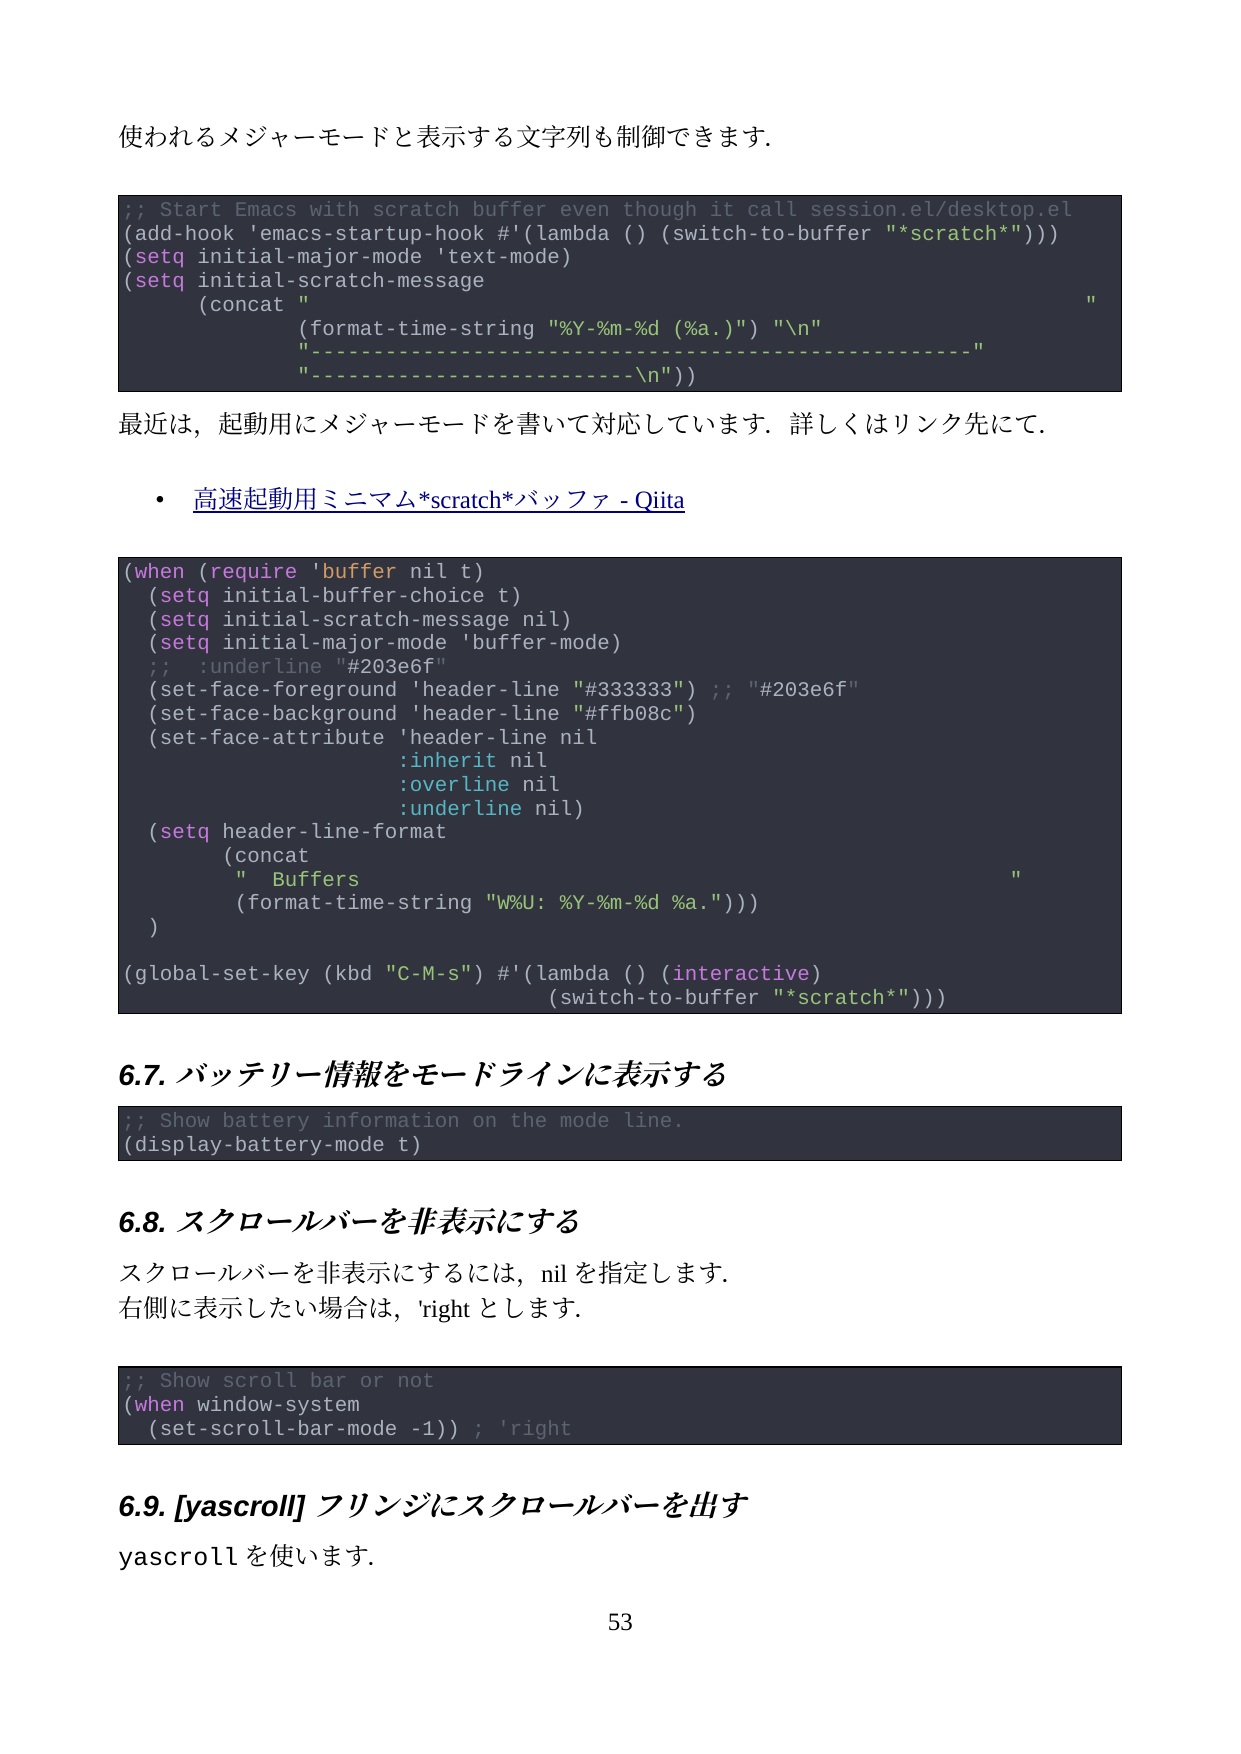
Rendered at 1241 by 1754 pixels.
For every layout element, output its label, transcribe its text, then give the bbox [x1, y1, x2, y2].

text :overline nil [119, 770, 1121, 794]
text 最近は，起動用にメジャーモードを書いて対応しています．詳しくはリンク先にて． [118, 405, 1122, 469]
text ;; Show scroll bar or not [119, 1368, 1121, 1390]
text (concat " " [119, 290, 1121, 313]
text ) [119, 912, 1121, 936]
text " Buffers " [119, 865, 1121, 888]
text (set-face-background 'header-line "#ffb08c") [119, 699, 1121, 723]
text (format-time-string "W%U: %Y-%m-%d %a."))) [119, 888, 1121, 912]
text ;; Start Emacs with scratch buffer even though it call session.el/desktop.el [119, 196, 1121, 219]
subtitle [yascroll] フリンジにスクロールバーを出す [118, 1483, 1122, 1524]
text (set-face-attribute 'header-line nil [119, 723, 1121, 746]
text :inherit nil [119, 746, 1121, 770]
text "--------------------------\n")) [119, 361, 1121, 391]
text ;; :underline "#203e6f" [119, 652, 1121, 676]
text (format-time-string "%Y-%m-%d (%a.)") "\n" [119, 313, 1121, 337]
subtitle バッテリー情報をモードラインに表示する [118, 1052, 1122, 1094]
text (setq initial-buffer-choice t) [119, 581, 1121, 604]
text (setq initial-scratch-message [119, 266, 1121, 290]
text スクロールバーを非表示にするには，nil を指定します． 右側に表示したい場合は，'right とします． [118, 1253, 1122, 1354]
text (concat [119, 841, 1121, 865]
text (when window-system [119, 1390, 1121, 1414]
text (setq initial-major-mode 'buffer-mode) [119, 628, 1121, 652]
text ;; Show battery information on the mode line. [119, 1107, 1121, 1130]
text (set-face-foreground 'header-line "#333333") ;; "#203e6f" [119, 676, 1121, 699]
subtitle スクロールバーを非表示にする [118, 1199, 1122, 1241]
text (display-battery-mode t) [119, 1130, 1121, 1160]
text (set-scroll-bar-mode -1)) ; 'right [119, 1414, 1121, 1444]
list 高速起動用ミニマム*scratch*バッファ - Qiita [156, 482, 1122, 545]
text (when (require 'buffer nil t) [119, 558, 1121, 581]
text (switch-to-buffer "*scratch*"))) [119, 983, 1121, 1013]
text (add-hook 'emacs-startup-hook #'(lambda () (switch-to-buffer "*scratch*"))) [119, 219, 1121, 243]
text (setq initial-major-mode 'text-mode) [119, 243, 1121, 266]
text 使われるメジャーモードと表示する文字列も制御できます． [118, 118, 1122, 183]
text yascroll を使います． [118, 1537, 1122, 1573]
text (setq header-line-format [119, 817, 1121, 841]
text (global-set-key (kbd "C-M-s") #'(lambda () (interactive) [119, 959, 1121, 983]
text :underline nil) [119, 794, 1121, 817]
text "-----------------------------------------------------" [119, 337, 1121, 361]
text (setq initial-scratch-message nil) [119, 604, 1121, 628]
